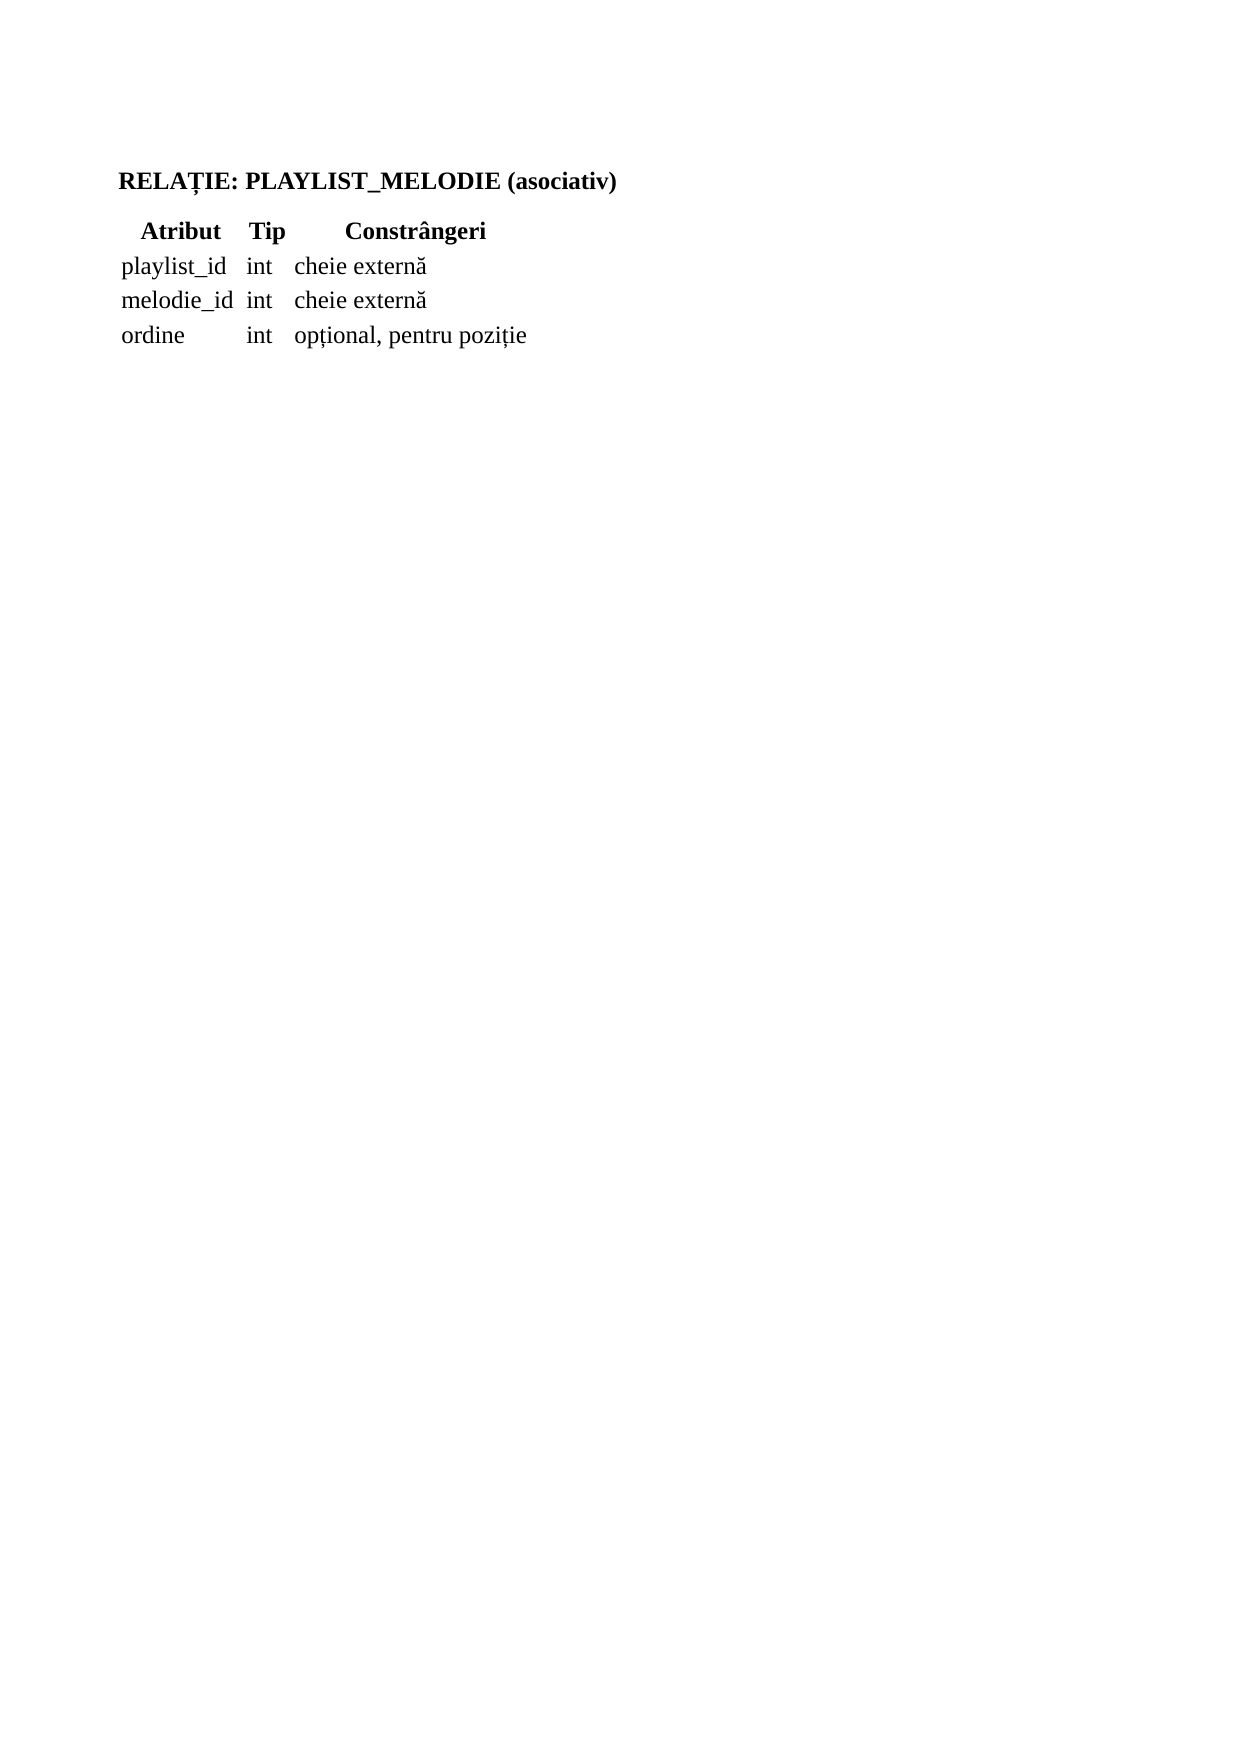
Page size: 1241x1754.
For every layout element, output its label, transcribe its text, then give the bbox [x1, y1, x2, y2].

table_header Atribut [118, 213, 243, 248]
table_cell melodie_id [118, 283, 243, 317]
table_cell cheie externă [291, 283, 539, 317]
table_cell int [243, 248, 291, 282]
text RELAȚIE: PLAYLIST_MELODIE (asociativ) [118, 166, 1122, 194]
table_header Tip [243, 213, 291, 248]
table_cell ordine [118, 317, 243, 352]
table_cell int [243, 283, 291, 317]
table_header Constrângeri [291, 213, 539, 248]
table_cell playlist_id [118, 248, 243, 282]
table_cell int [243, 317, 291, 352]
table_cell opțional, pentru poziție [291, 317, 539, 352]
table_cell cheie externă [291, 248, 539, 282]
